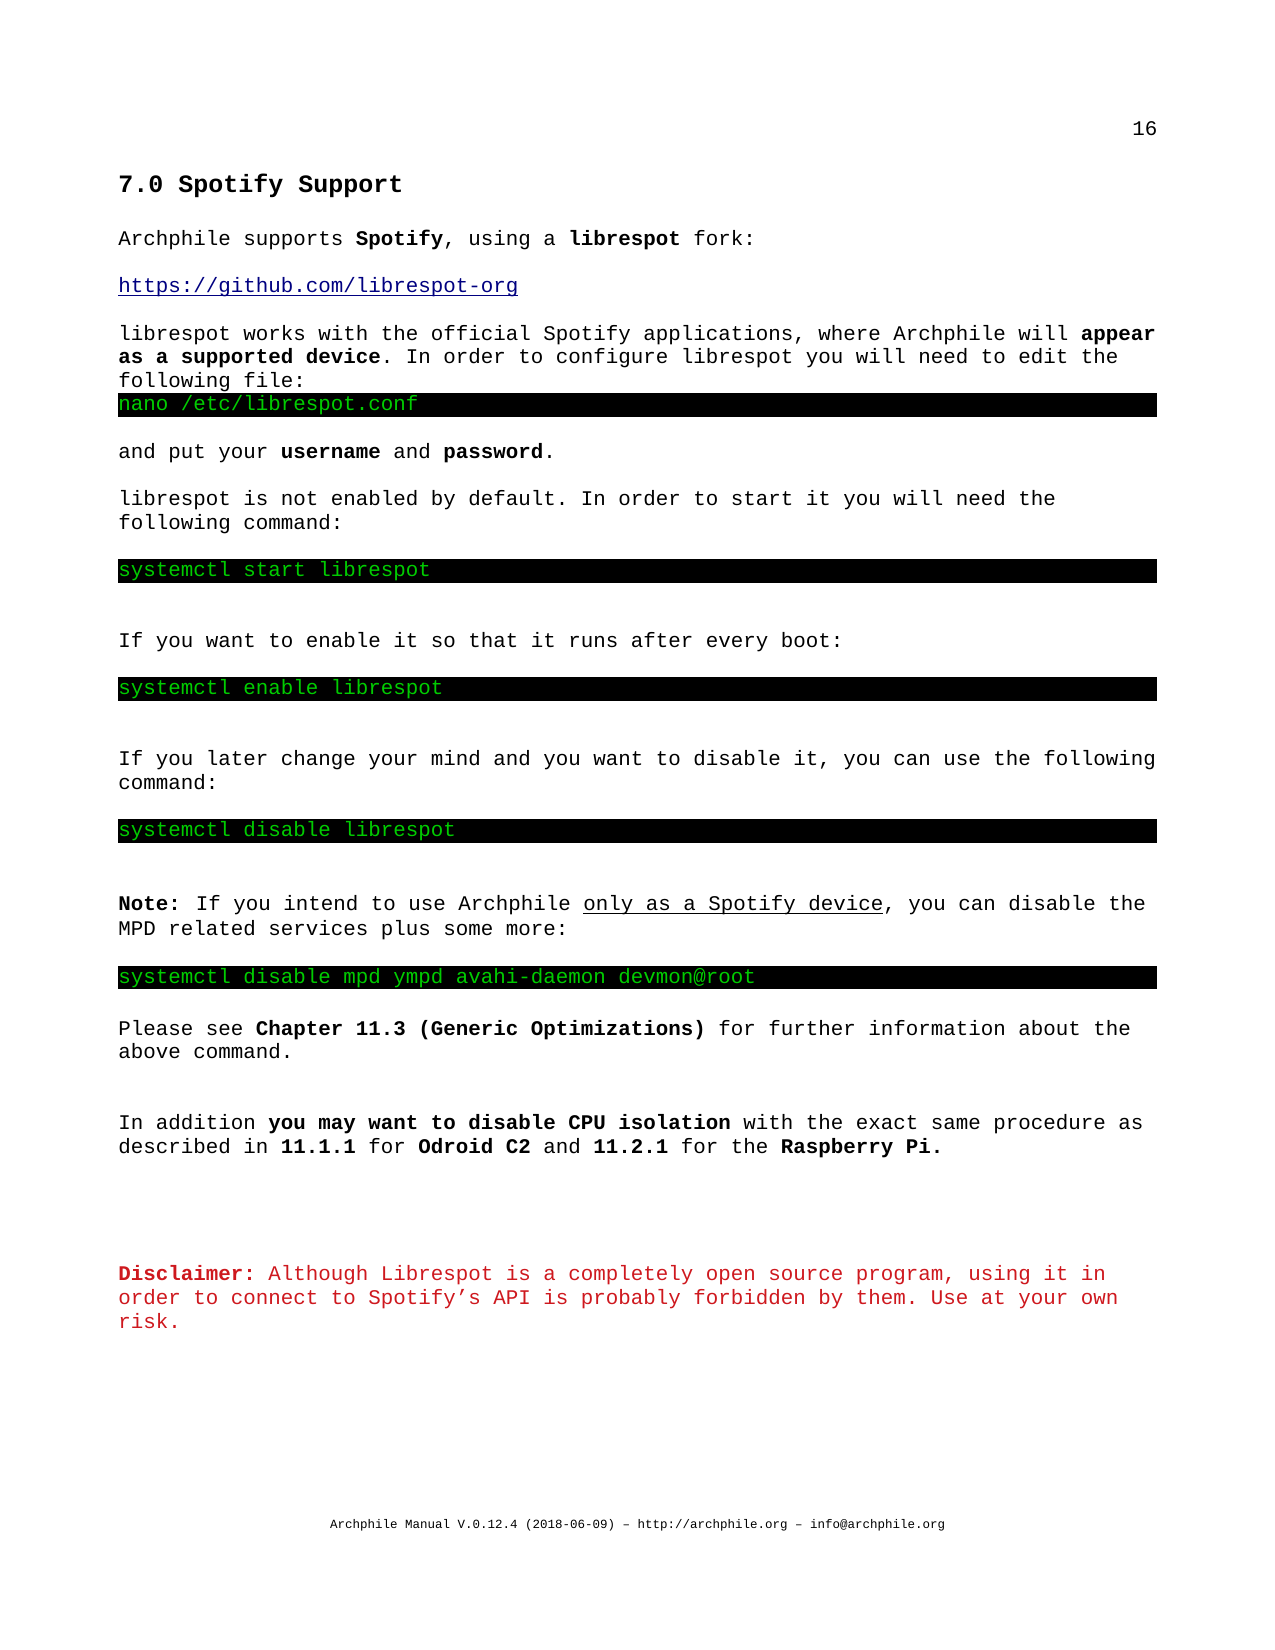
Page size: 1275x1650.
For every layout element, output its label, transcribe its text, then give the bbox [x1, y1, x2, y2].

text nano /etc/librespot.conf [118, 393, 1157, 417]
text https://github.com/librespot-org [118, 275, 1157, 299]
text systemctl disable librespot [118, 819, 1157, 843]
text librespot works with the official Spotify applications, where Archphile will appear as a supported device. In order to configure librespot you will need to edit the following file: [118, 322, 1157, 393]
text librespot is not enabled by default. In order to start it you will need the following command: [118, 488, 1157, 535]
text Please see Chapter 11.3 (Generic Optimizations) for further information about the [118, 1018, 1157, 1041]
text and put your username and password. [118, 441, 1157, 464]
text Disclaimer: Although Librespot is a completely open source program, using it in order to connect to Spotify’s API is probably forbidden by them. Use at your own risk. [118, 1263, 1157, 1334]
text systemctl start librespot [118, 559, 1157, 583]
text above command. [118, 1041, 1157, 1065]
text If you later change your mind and you want to disable it, you can use the following command: [118, 748, 1157, 795]
text systemctl disable mpd ympd avahi-daemon devmon@root [118, 966, 1157, 989]
text In addition you may want to disable CPU isolation with the exact same procedure as described in 11.1.1 for Odroid C2 and 11.2.1 for the Raspberry Pi. [118, 1112, 1157, 1159]
text Note: If you intend to use Archphile only as a Spotify device, you can disable the MPD related services plus some more: [118, 890, 1157, 942]
text Archphile supports Spotify, using a librespot fork: [118, 228, 1157, 252]
text systemctl enable librespot [118, 677, 1157, 701]
text If you want to enable it so that it runs after every boot: [118, 630, 1157, 653]
text 7.0 Spotify Support [118, 171, 1157, 199]
